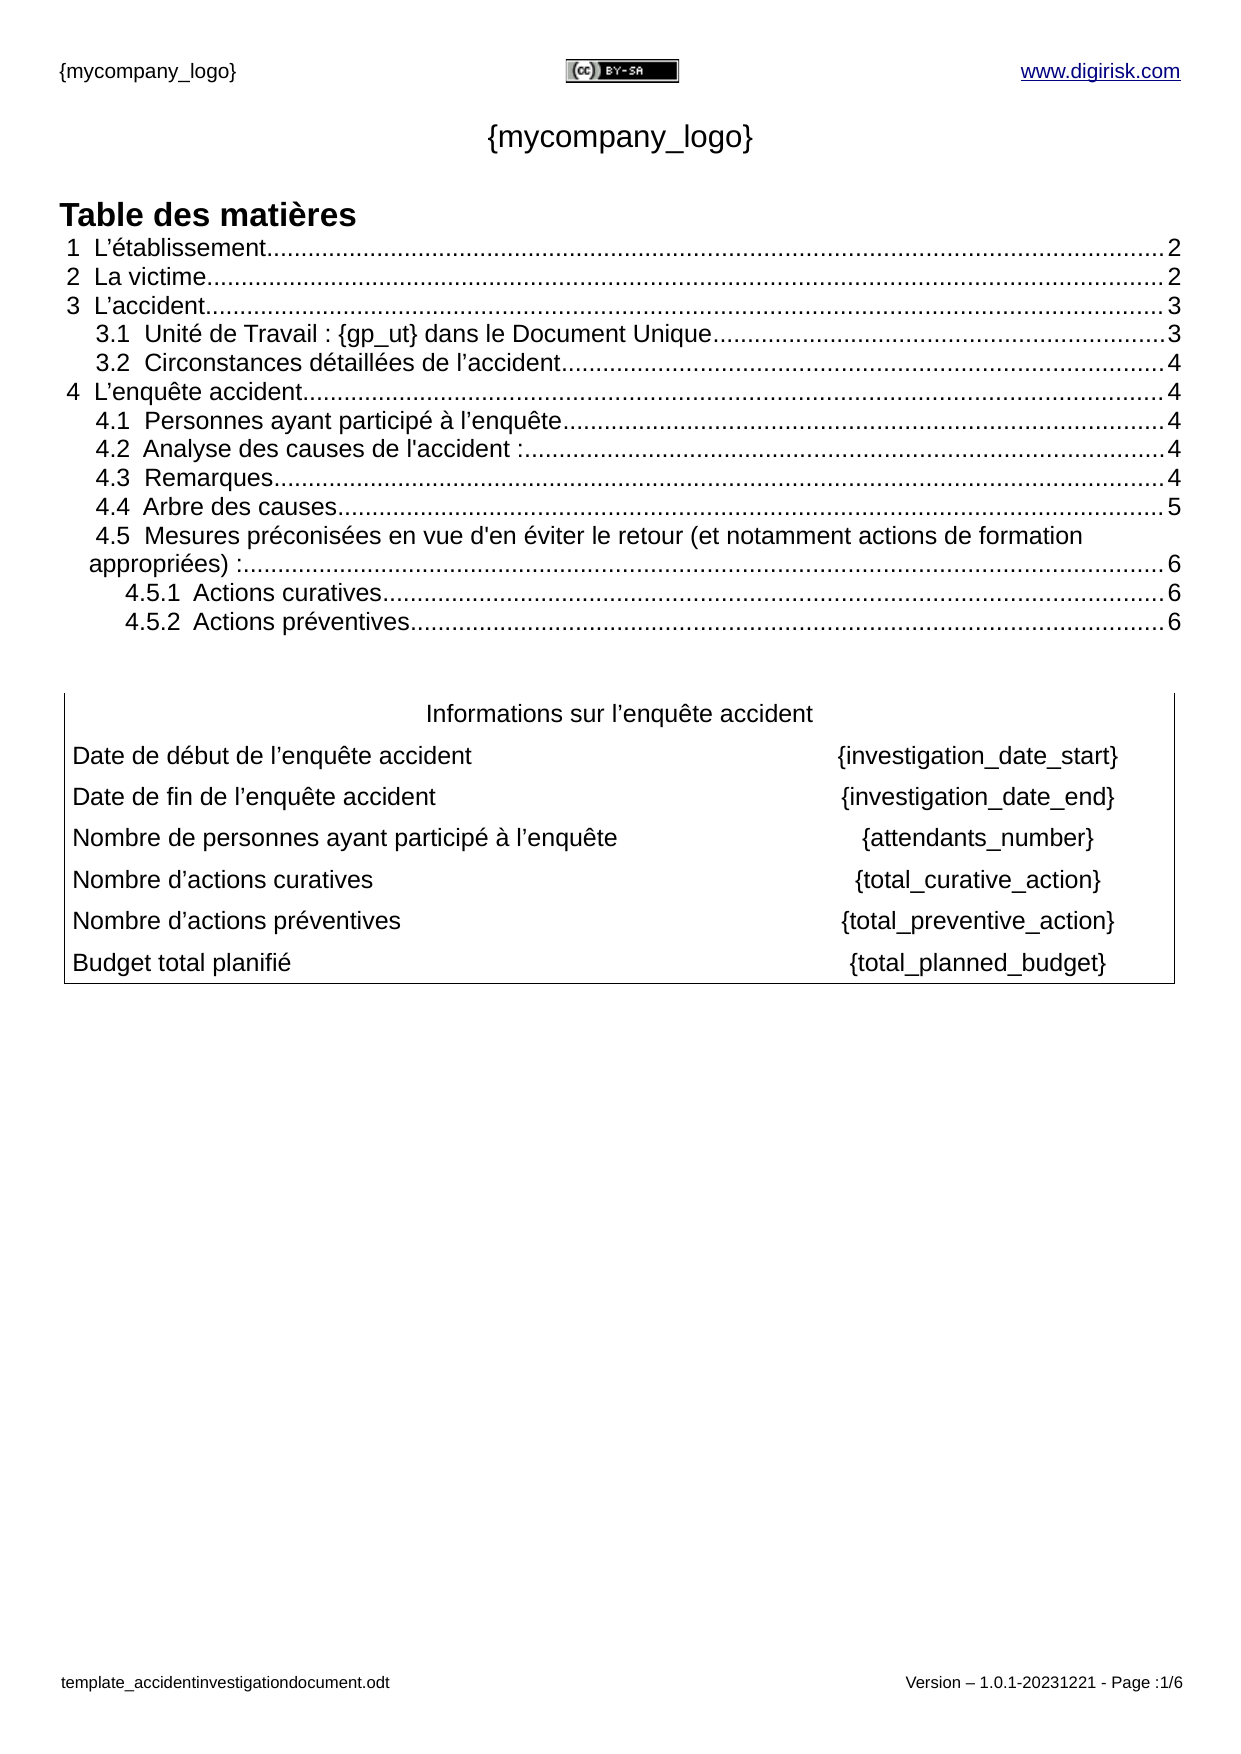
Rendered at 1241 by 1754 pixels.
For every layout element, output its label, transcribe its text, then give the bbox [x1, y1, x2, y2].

text 4.5 Mesures préconisées en vue d'en éviter le retour (et notamment actions de formation appropriées) : 6 [88, 521, 1181, 578]
text 4.1 Personnes ayant participé à l’enquête 4 [88, 406, 1181, 434]
text 4.2 Analyse des causes de l'accident : 4 [88, 434, 1181, 463]
subtitle Table des matières [59, 195, 1181, 233]
table_cell {investigation_date_start} [782, 735, 1174, 776]
text 4.3 Remarques 4 [88, 463, 1181, 492]
text 4.5.1 Actions curatives 6 [118, 578, 1181, 607]
table_cell Nombre de personnes ayant participé à l’enquête [65, 817, 782, 858]
table_cell {total_preventive_action} [782, 900, 1174, 941]
text 2 La victime 2 [59, 262, 1181, 291]
table_cell Budget total planifié [65, 941, 782, 983]
text 1 L’établissement 2 [59, 233, 1181, 262]
table_cell {total_curative_action} [782, 859, 1174, 900]
text 4 L’enquête accident 4 [59, 377, 1181, 406]
table_cell Date de fin de l’enquête accident [65, 776, 782, 817]
table_cell Nombre d’actions curatives [65, 859, 782, 900]
table_cell {total_planned_budget} [782, 941, 1174, 983]
text 3 L’accident 3 [59, 291, 1181, 319]
text 4.5.2 Actions préventives 6 [118, 607, 1181, 636]
table_cell Date de début de l’enquête accident [65, 735, 782, 776]
picture [565, 59, 680, 83]
table_cell {attendants_number} [782, 817, 1174, 858]
text {mycompany_logo} [59, 118, 1181, 154]
text 3.1 Unité de Travail : {gp_ut} dans le Document Unique 3 [88, 319, 1181, 348]
table_cell Nombre d’actions préventives [65, 900, 782, 941]
text 4.4 Arbre des causes 5 [88, 492, 1181, 521]
table_cell {investigation_date_end} [782, 776, 1174, 817]
table_header Informations sur l’enquête accident [65, 693, 1174, 734]
text 3.2 Circonstances détaillées de l’accident 4 [88, 348, 1181, 377]
